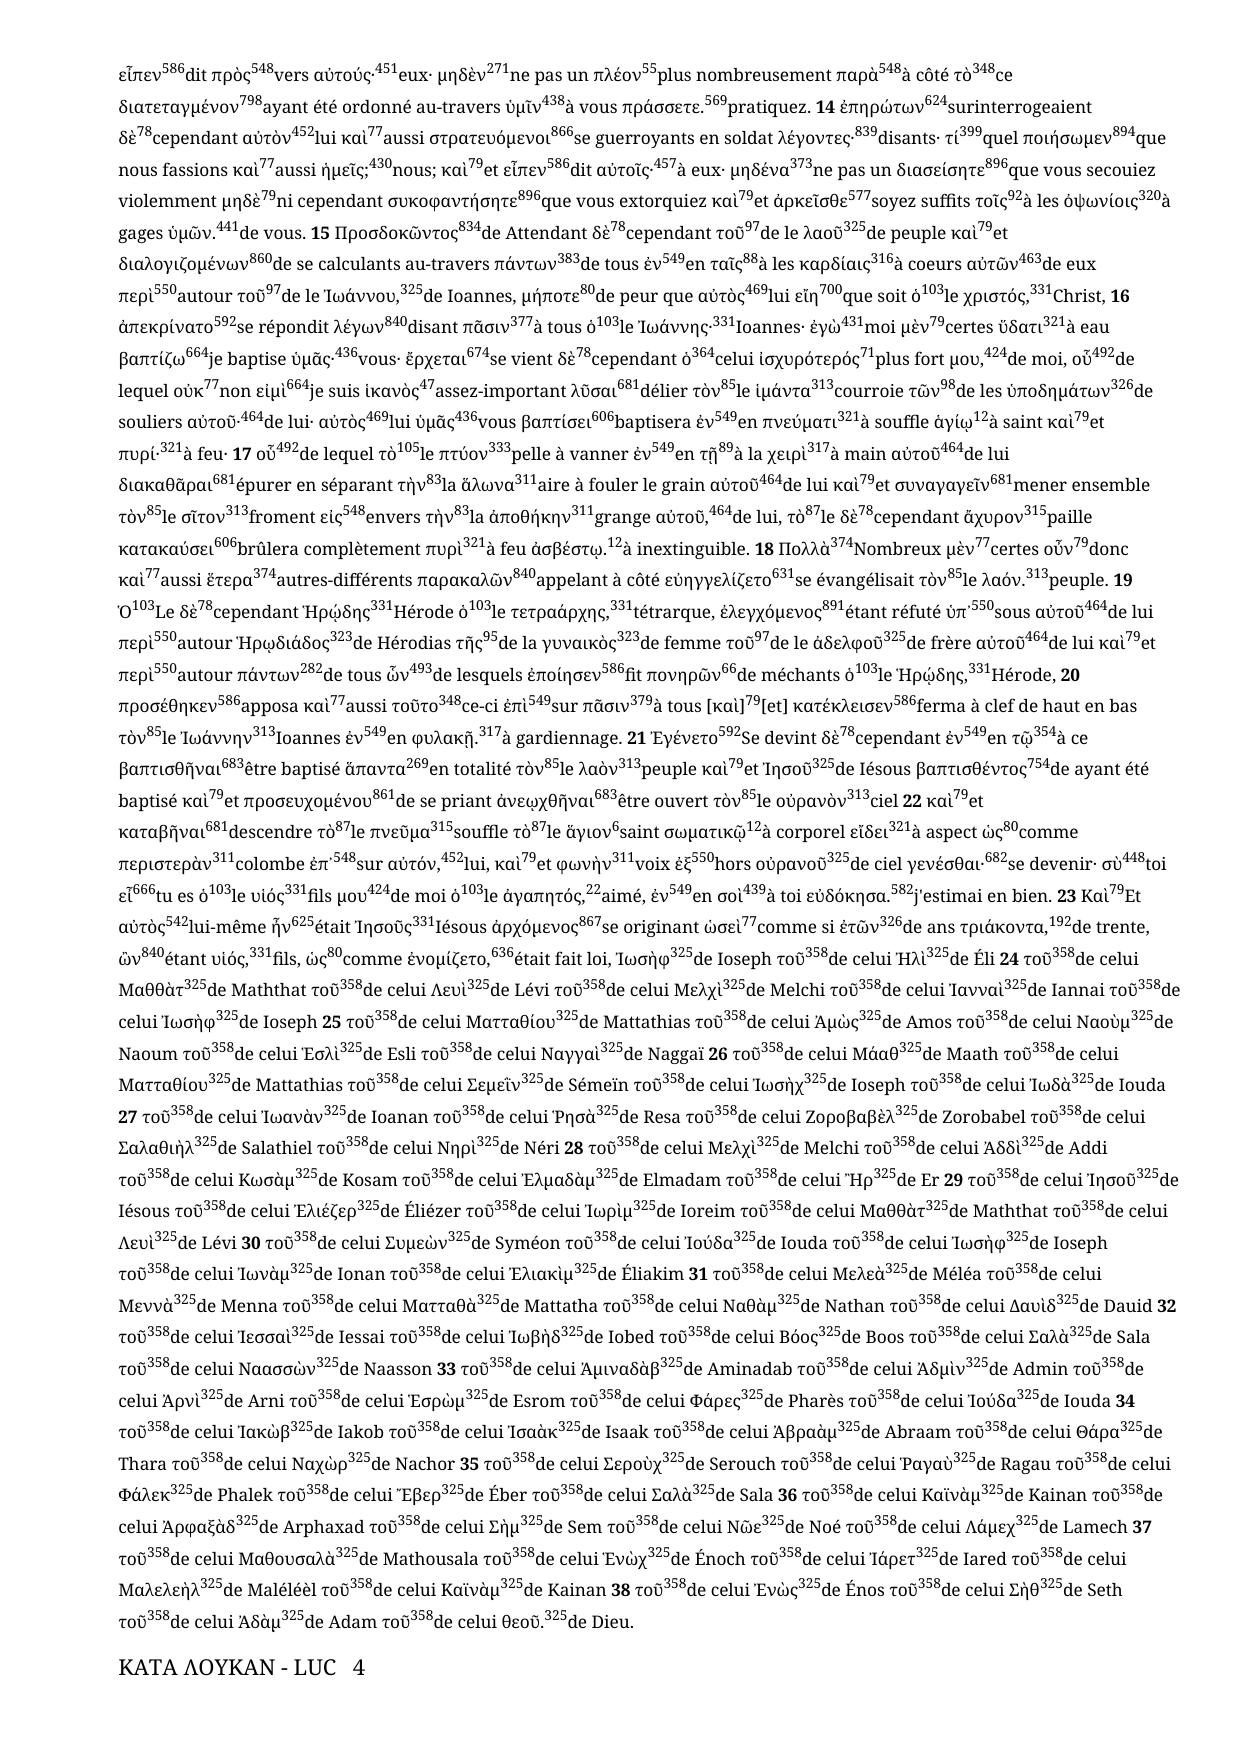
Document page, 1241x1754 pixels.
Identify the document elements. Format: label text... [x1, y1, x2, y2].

text ΚΑΤΑ ΛΟΥΚΑΝ - LUC 4 [118, 1652, 1181, 1682]
text 1 Ἐν549En ἔτει321à an δὲ78cependant πεντεκαιδεκάτῳ61à quinzième τῆς95de la ἡγεμονίας323de gouvernement Τιβερίου325de Tiberius Καίσαρος,325de Kaesar, ἡγεμονεύοντος834de étant gouverneur Ποντίου325de Pontius Πιλάτου325de Pilatus τῆς95de la Ἰουδαίας,323de Ioudaia, καὶ79et τετρααρχοῦντος834de étant tétrarque τῆς95de la Γαλιλαίας323de Galilée Ἡρῴδου,325de Hérode, Φιλίππου325de Philippe δὲ78cependant τοῦ97de le ἀδελφοῦ325de frère αὐτοῦ464de lui τετρααρχοῦντος834de étant tétrarque τῆς95de la Ἰτουραίας14de Iturée καὶ79et Τραχωνίτιδος14de Trachonitide χώρας,323de région, καὶ79et Λυσανίου325de Lysanias τῆς95de la Ἀβιληνῆς323de Abilène τετρααρχοῦντος,834de étant tétrarque, 2 ἐπὶ550sur ἀρχιερέως325de chef sacrificateur Ἅννα325de Anna καὶ79et Καϊάφα,325de Kaiapha, ἐγένετο592se devint ῥῆμα333oral θεοῦ325de Dieu ἐπὶ548sur Ἰωάννην313Ioannes τὸν85le Ζαχαρίου325de Zacharia υἱὸν313fils ἐν549en τῇ89à la ἐρήμῳ.57à déserte. 3 Καὶ79Et ἦλθεν586vint εἰς548envers πᾶσαν267toute [τὴν]83[la] περίχωρον51région alentour τοῦ97de le Ἰορδάνου325de Iordane κηρύσσων840annonçant βάπτισμα315baptême μετανοίας323de transintelligence εἰς548envers ἄφεσιν311abandon ἁμαρτιῶν,322de fautes, 4 ὡς80comme γέγραπται654a été graphé ἐν549en βίβλῳ317à bible λόγων324de discours Ἠσαΐου325de Ésaïa τοῦ97de le προφήτου·325de prophète· φωνὴ329voix βοῶντος834de beuglant ἐν549en τῇ89à la ἐρήμῳ·57à déserte· ἑτοιμάσατε553préparez τὴν83la ὁδὸν311chemin κυρίου,325de Maître, εὐθείας50directes ποιεῖτε569faites τὰς82les τρίβους310sentiers αὐτοῦ·464de lui· 5 πᾶσα285toute φάραγξ329vallée πληρωθήσεται619sera fait plénitude καὶ79et πᾶν289tout ὄρος333montagne καὶ79et βουνὸς331colline ταπεινωθήσεται,619sera baissé, καὶ79et ἔσται612se sera τὰ104les σκολιὰ72tordus εἰς548envers εὐθεῖαν51directe καὶ79et αἱ100les τραχεῖαι68raboteuses εἰς548envers ὁδοὺς310chemins λείας·1lisses· 6 καὶ79et ὄψεται612se verra πᾶσα285toute σὰρξ329chair τὸ87le σωτήριον55salut τοῦ97de le θεοῦ.325de Dieu. 7 Ἔλεγεν625Disait οὖν79donc τοῖς90à les ἐκπορευομένοις854à se allants au dehors ὄχλοις318à foules βαπτισθῆναι683être baptisé ὑπ᾽550sous αὐτοῦ·464de lui· γεννήματα338progénitures ἐχιδνῶν,322de vipères, τίς410quel ὑπέδειξεν586montra en dessous ὑμῖν438à vous φυγεῖν681fuir ἀπὸ550au loin τῆς95de la μελλούσης832de imminante ὀργῆς;323de colère; 8 ποιήσατε553faites οὖν79donc καρποὺς312fruits ἀξίους3dignes τῆς95de la μετανοίας323de transintelligence καὶ79et μὴ77ne pas ἄρξησθε902que vous vous originiez λέγειν689dire ἐν549en ἑαυτοῖς·519à vous-mêmes· πατέρα313père ἔχομεν663nous avons τὸν85le Ἀβραάμ.313Abraam. λέγω664je dis γὰρ79car ὑμῖν438à vous ὅτι80en ce que δύναται674se peut ὁ103le θεὸς331Dieu ἐκ550hors τῶν96de les λίθων324de pierres τούτων149de ceux-ci ἐγεῖραι681éveiller τέκνα314enfants τῷ91à le Ἀβραάμ.319à Abraam. 9 ἤδη77déjà δὲ78cependant καὶ77aussi ἡ101la ἀξίνη329hache πρὸς548vers τὴν83la ῥίζαν311racine τῶν98de les δένδρων326de arbres κεῖται·674se couche· πᾶν289tout οὖν79donc δένδρον333arbre μὴ77ne pas ποιοῦν842faisant καρπὸν313fruit καλὸν4beau ἐκκόπτεται680est coupé à l'excès καὶ79et εἰς548envers πῦρ315feu βάλλεται.680est jeté. 10 Καὶ79Et ἐπηρώτων624surinterrogeaient αὐτὸν452lui οἱ102les ὄχλοι330foules λέγοντες·839disants· τί399quel οὖν79donc ποιήσωμεν;894que nous fassions; 11 ἀποκριθεὶς760ayant été répondu δὲ78cependant ἔλεγεν625disait αὐτοῖς·457à eux· ὁ364celui ἔχων840ayant δύο178deux χιτῶνας312chitons μεταδότω556donne avec au-delà τῷ352à celui μὴ77ne pas ἔχοντι,828à ayant, καὶ79et ὁ364celui ἔχων840ayant βρώματα314aliments ὁμοίως77semblablement ποιείτω.572fasse. 12 ἦλθον585vinrent δὲ78cependant καὶ77aussi τελῶναι330collecteurs de taxes βαπτισθῆναι683être baptisé καὶ79et εἶπαν585dirent πρὸς548vers αὐτόν·452lui· διδάσκαλε,337enseignant, τί399quel ποιήσωμεν;894que nous fassions; 13 ὁ469celui δὲ78cependant εἶπεν586dit πρὸς548vers αὐτούς·451eux· μηδὲν271ne pas un πλέον55plus nombreusement παρὰ548à côté τὸ348ce διατεταγμένον798ayant été ordonné au-travers ὑμῖν438à vous πράσσετε.569pratiquez. 14 ἐπηρώτων624surinterrogeaient δὲ78cependant αὐτὸν452lui καὶ77aussi στρατευόμενοι866se guerroyants en soldat λέγοντες·839disants· τί399quel ποιήσωμεν894que nous fassions καὶ77aussi ἡμεῖς;430nous; καὶ79et εἶπεν586dit αὐτοῖς·457à eux· μηδένα373ne pas un διασείσητε896que vous secouiez violemment μηδὲ79ni cependant συκοφαντήσητε896que vous extorquiez καὶ79et ἀρκεῖσθε577soyez suffits τοῖς92à les ὀψωνίοις320à gages ὑμῶν.441de vous. 15 Προσδοκῶντος834de Attendant δὲ78cependant τοῦ97de le λαοῦ325de peuple καὶ79et διαλογιζομένων860de se calculants au-travers πάντων383de tous ἐν549en ταῖς88à les καρδίαις316à coeurs αὐτῶν463de eux περὶ550autour τοῦ97de le Ἰωάννου,325de Ioannes, μήποτε80de peur que αὐτὸς469lui εἴη700que soit ὁ103le χριστός,331Christ, 16 ἀπεκρίνατο592se répondit λέγων840disant πᾶσιν377à tous ὁ103le Ἰωάννης·331Ioannes· ἐγὼ431moi μὲν79certes ὕδατι321à eau βαπτίζω664je baptise ὑμᾶς·436vous· ἔρχεται674se vient δὲ78cependant ὁ364celui ἰσχυρότερός71plus fort μου,424de moi, οὗ492de lequel οὐκ77non εἰμὶ664je suis ἱκανὸς47assez-important λῦσαι681délier τὸν85le ἱμάντα313courroie τῶν98de les ὑποδημάτων326de souliers αὐτοῦ·464de lui· αὐτὸς469lui ὑμᾶς436vous βαπτίσει606baptisera ἐν549en πνεύματι321à souffle ἁγίῳ12à saint καὶ79et πυρί·321à feu· 17 οὗ492de lequel τὸ105le πτύον333pelle à vanner ἐν549en τῇ89à la χειρὶ317à main αὐτοῦ464de lui διακαθᾶραι681épurer en séparant τὴν83la ἅλωνα311aire à fouler le grain αὐτοῦ464de lui καὶ79et συναγαγεῖν681mener ensemble τὸν85le σῖτον313froment εἰς548envers τὴν83la ἀποθήκην311grange αὐτοῦ,464de lui, τὸ87le δὲ78cependant ἄχυρον315paille κατακαύσει606brûlera complètement πυρὶ321à feu ἀσβέστῳ.12à inextinguible. 18 Πολλὰ374Nombreux μὲν77certes οὖν79donc καὶ77aussi ἕτερα374autres-différents παρακαλῶν840appelant à côté εὐηγγελίζετο631se évangélisait τὸν85le λαόν.313peuple. 19 Ὁ103Le δὲ78cependant Ἡρῴδης331Hérode ὁ103le τετραάρχης,331tétrarque, ἐλεγχόμενος891étant réfuté ὑπ᾽550sous αὐτοῦ464de lui περὶ550autour Ἡρῳδιάδος323de Hérodias τῆς95de la γυναικὸς323de femme τοῦ97de le ἀδελφοῦ325de frère αὐτοῦ464de lui καὶ79et περὶ550autour πάντων282de tous ὧν493de lesquels ἐποίησεν586fit πονηρῶν66de méchants ὁ103le Ἡρῴδης,331Hérode, 20 προσέθηκεν586apposa καὶ77aussi τοῦτο348ce-ci ἐπὶ549sur πᾶσιν379à tous [καὶ]79[et] κατέκλεισεν586ferma à clef de haut en bas τὸν85le Ἰωάννην313Ioannes ἐν549en φυλακῇ.317à gardiennage. 21 Ἐγένετο592Se devint δὲ78cependant ἐν549en τῷ354à ce βαπτισθῆναι683être baptisé ἅπαντα269en totalité τὸν85le λαὸν313peuple καὶ79et Ἰησοῦ325de Iésous βαπτισθέντος754de ayant été baptisé καὶ79et προσευχομένου861de se priant ἀνεῳχθῆναι683être ouvert τὸν85le οὐρανὸν313ciel 22 καὶ79et καταβῆναι681descendre τὸ87le πνεῦμα315souffle τὸ87le ἅγιον6saint σωματικῷ12à corporel εἴδει321à aspect ὡς80comme περιστερὰν311colombe ἐπ᾽548sur αὐτόν,452lui, καὶ79et φωνὴν311voix ἐξ550hors οὐρανοῦ325de ciel γενέσθαι·682se devenir· σὺ448toi εἶ666tu es ὁ103le υἱός331fils μου424de moi ὁ103le ἀγαπητός,22aimé, ἐν549en σοὶ439à toi εὐδόκησα.582j'estimai en bien. 23 Καὶ79Et αὐτὸς542lui-même ἦν625était Ἰησοῦς331Iésous ἀρχόμενος867se originant ὡσεὶ77comme si ἐτῶν326de ans τριάκοντα,192de trente, ὢν840étant υἱός,331fils, ὡς80comme ἐνομίζετο,636était fait loi, Ἰωσὴφ325de Ioseph τοῦ358de celui Ἠλὶ325de Éli 24 τοῦ358de celui Μαθθὰτ325de Maththat τοῦ358de celui Λευὶ325de Lévi τοῦ358de celui Μελχὶ325de Melchi τοῦ358de celui Ἰανναὶ325de Iannai τοῦ358de celui Ἰωσὴφ325de Ioseph 25 τοῦ358de celui Ματταθίου325de Mattathias τοῦ358de celui Ἀμὼς325de Amos τοῦ358de celui Ναοὺμ325de Naoum τοῦ358de celui Ἑσλὶ325de Esli τοῦ358de celui Ναγγαὶ325de Naggaï 26 τοῦ358de celui Μάαθ325de Maath τοῦ358de celui Ματταθίου325de Mattathias τοῦ358de celui Σεμεῒν325de Sémeïn τοῦ358de celui Ἰωσὴχ325de Ioseph τοῦ358de celui Ἰωδὰ325de Iouda 27 τοῦ358de celui Ἰωανὰν325de Ioanan τοῦ358de celui Ῥησὰ325de Resa τοῦ358de celui Ζοροβαβὲλ325de Zorobabel τοῦ358de celui Σαλαθιὴλ325de Salathiel τοῦ358de celui Νηρὶ325de Néri 28 τοῦ358de celui Μελχὶ325de Melchi τοῦ358de celui Ἀδδὶ325de Addi τοῦ358de celui Κωσὰμ325de Kosam τοῦ358de celui Ἐλμαδὰμ325de Elmadam τοῦ358de celui Ἢρ325de Er 29 τοῦ358de celui Ἰησοῦ325de Iésous τοῦ358de celui Ἐλιέζερ325de Éliézer τοῦ358de celui Ἰωρὶμ325de Ioreim τοῦ358de celui Μαθθὰτ325de Maththat τοῦ358de celui Λευὶ325de Lévi 30 τοῦ358de celui Συμεὼν325de Syméon τοῦ358de celui Ἰούδα325de Iouda τοῦ358de celui Ἰωσὴφ325de Ioseph τοῦ358de celui Ἰωνὰμ325de Ionan τοῦ358de celui Ἐλιακὶμ325de Éliakim 31 τοῦ358de celui Μελεὰ325de Méléa τοῦ358de celui Μεννὰ325de Menna τοῦ358de celui Ματταθὰ325de Mattatha τοῦ358de celui Ναθὰμ325de Nathan τοῦ358de celui Δαυὶδ325de Dauid 32 τοῦ358de celui Ἰεσσαὶ325de Iessai τοῦ358de celui Ἰωβὴδ325de Iobed τοῦ358de celui Βόος325de Boos τοῦ358de celui Σαλὰ325de Sala τοῦ358de celui Ναασσὼν325de Naasson 33 τοῦ358de celui Ἀμιναδὰβ325de Aminadab τοῦ358de celui Ἀδμὶν325de Admin τοῦ358de celui Ἀρνὶ325de Arni τοῦ358de celui Ἑσρὼμ325de Esrom τοῦ358de celui Φάρες325de Pharès τοῦ358de celui Ἰούδα325de Iouda 34 τοῦ358de celui Ἰακὼβ325de Iakob τοῦ358de celui Ἰσαὰκ325de Isaak τοῦ358de celui Ἀβραὰμ325de Abraam τοῦ358de celui Θάρα325de Thara τοῦ358de celui Ναχὼρ325de Nachor 35 τοῦ358de celui Σεροὺχ325de Serouch τοῦ358de celui Ῥαγαὺ325de Ragau τοῦ358de celui Φάλεκ325de Phalek τοῦ358de celui Ἔβερ325de Éber τοῦ358de celui Σαλὰ325de Sala 36 τοῦ358de celui Καϊνὰμ325de Kainan τοῦ358de celui Ἀρφαξὰδ325de Arphaxad τοῦ358de celui Σὴμ325de Sem τοῦ358de celui Νῶε325de Noé τοῦ358de celui Λάμεχ325de Lamech 37 τοῦ358de celui Μαθουσαλὰ325de Mathousala τοῦ358de celui Ἑνὼχ325de Énoch τοῦ358de celui Ἰάρετ325de Iared τοῦ358de celui Μαλελεὴλ325de Maléléèl τοῦ358de celui Καϊνὰμ325de Kainan 38 τοῦ358de celui Ἐνὼς325de Énos τοῦ358de celui Σὴθ325de Seth τοῦ358de celui Ἀδὰμ325de Adam τοῦ358de celui θεοῦ.325de Dieu. [118, 59, 1181, 1633]
